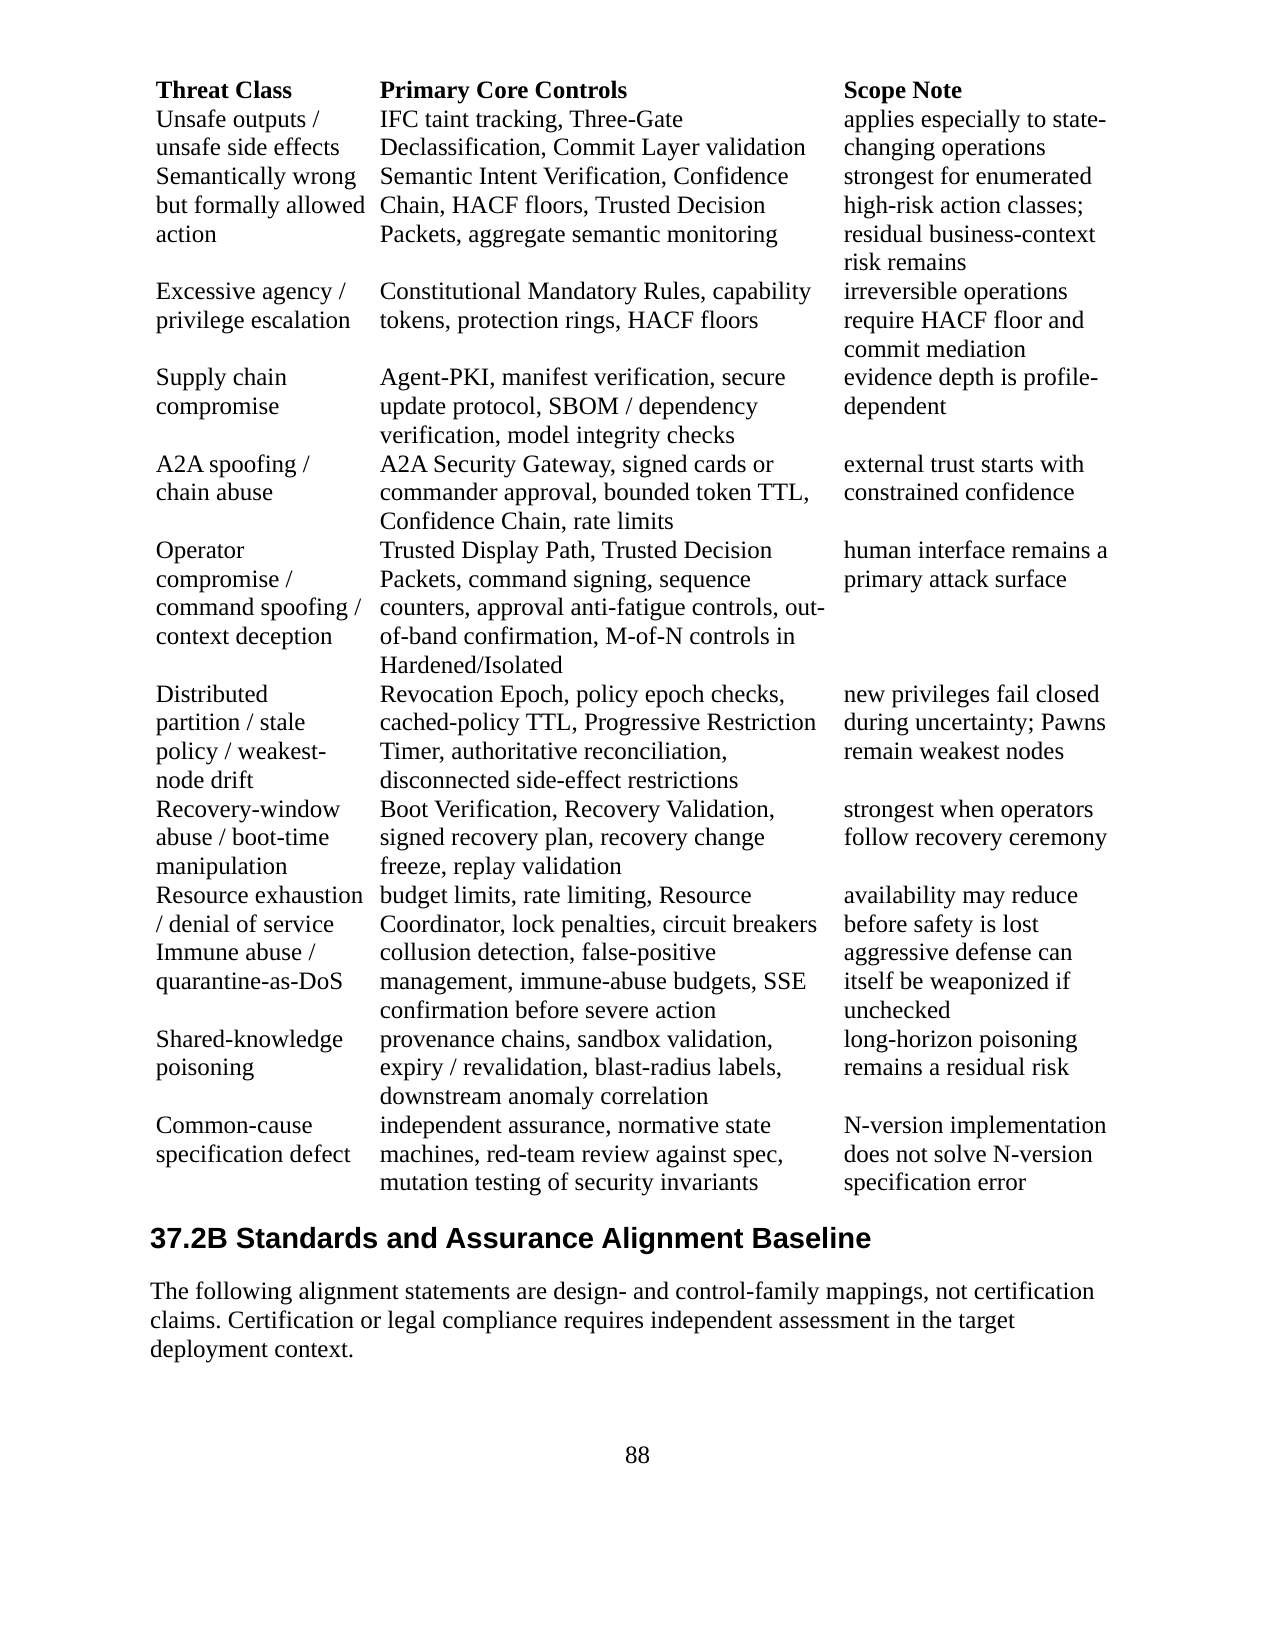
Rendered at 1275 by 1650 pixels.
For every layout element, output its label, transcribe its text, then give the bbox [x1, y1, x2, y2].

table_cell Unsafe outputs / unsafe side effects [150, 104, 374, 161]
text The following alignment statements are design- and control-family mappings, not certification claims. Certification or legal compliance requires independent assessment in the target deployment context. [150, 1276, 1125, 1362]
table_cell new privileges fail closed during uncertainty; Pawns remain weakest nodes [838, 679, 1125, 794]
table_cell Excessive agency / privilege escalation [150, 276, 374, 362]
table_cell Semantically wrong but formally allowed action [150, 161, 374, 276]
table_header Scope Note [838, 75, 1125, 104]
table_cell Immune abuse / quarantine-as-DoS [150, 938, 374, 1024]
table_cell provenance chains, sandbox validation, expiry / revalidation, blast-radius labels, downstream anomaly correlation [374, 1024, 838, 1110]
table_cell Common-cause specification defect [150, 1110, 374, 1196]
table_header Primary Core Controls [374, 75, 838, 104]
table_cell strongest when operators follow recovery ceremony [838, 794, 1125, 880]
table_cell Trusted Display Path, Trusted Decision Packets, command signing, sequence counters, approval anti-fatigue controls, out-of-band confirmation, M-of-N controls in Hardened/Isolated [374, 535, 838, 679]
table_cell Shared-knowledge poisoning [150, 1024, 374, 1110]
table_cell budget limits, rate limiting, Resource Coordinator, lock penalties, circuit breakers [374, 880, 838, 937]
table_cell Boot Verification, Recovery Validation, signed recovery plan, recovery change freeze, replay validation [374, 794, 838, 880]
table_cell human interface remains a primary attack surface [838, 535, 1125, 679]
table_cell A2A Security Gateway, signed cards or commander approval, bounded token TTL, Confidence Chain, rate limits [374, 449, 838, 535]
table_cell Constitutional Mandatory Rules, capability tokens, protection rings, HACF floors [374, 276, 838, 362]
table_cell irreversible operations require HACF floor and commit mediation [838, 276, 1125, 362]
table_header Threat Class [150, 75, 374, 104]
table_cell N-version implementation does not solve N-version specification error [838, 1110, 1125, 1196]
table_cell Operator compromise / command spoofing / context deception [150, 535, 374, 679]
table_cell availability may reduce before safety is lost [838, 880, 1125, 937]
table_cell evidence depth is profile-dependent [838, 363, 1125, 449]
table_cell applies especially to state-changing operations [838, 104, 1125, 161]
table_cell long-horizon poisoning remains a residual risk [838, 1024, 1125, 1110]
table_cell A2A spoofing / chain abuse [150, 449, 374, 535]
table_cell IFC taint tracking, Three-Gate Declassification, Commit Layer validation [374, 104, 838, 161]
table_cell external trust starts with constrained confidence [838, 449, 1125, 535]
table_cell aggressive defense can itself be weaponized if unchecked [838, 938, 1125, 1024]
table_cell Revocation Epoch, policy epoch checks, cached-policy TTL, Progressive Restriction Timer, authoritative reconciliation, disconnected side-effect restrictions [374, 679, 838, 794]
table_cell Resource exhaustion / denial of service [150, 880, 374, 937]
table_cell Recovery-window abuse / boot-time manipulation [150, 794, 374, 880]
table_cell Semantic Intent Verification, Confidence Chain, HACF floors, Trusted Decision Packets, aggregate semantic monitoring [374, 161, 838, 276]
table_cell Distributed partition / stale policy / weakest-node drift [150, 679, 374, 794]
table_cell collusion detection, false-positive management, immune-abuse budgets, SSE confirmation before severe action [374, 938, 838, 1024]
table_cell independent assurance, normative state machines, red-team review against spec, mutation testing of security invariants [374, 1110, 838, 1196]
table_cell strongest for enumerated high-risk action classes; residual business-context risk remains [838, 161, 1125, 276]
table_cell Supply chain compromise [150, 363, 374, 449]
table_cell Agent-PKI, manifest verification, secure update protocol, SBOM / dependency verification, model integrity checks [374, 363, 838, 449]
subtitle 37.2B Standards and Assurance Alignment Baseline [150, 1221, 1125, 1255]
